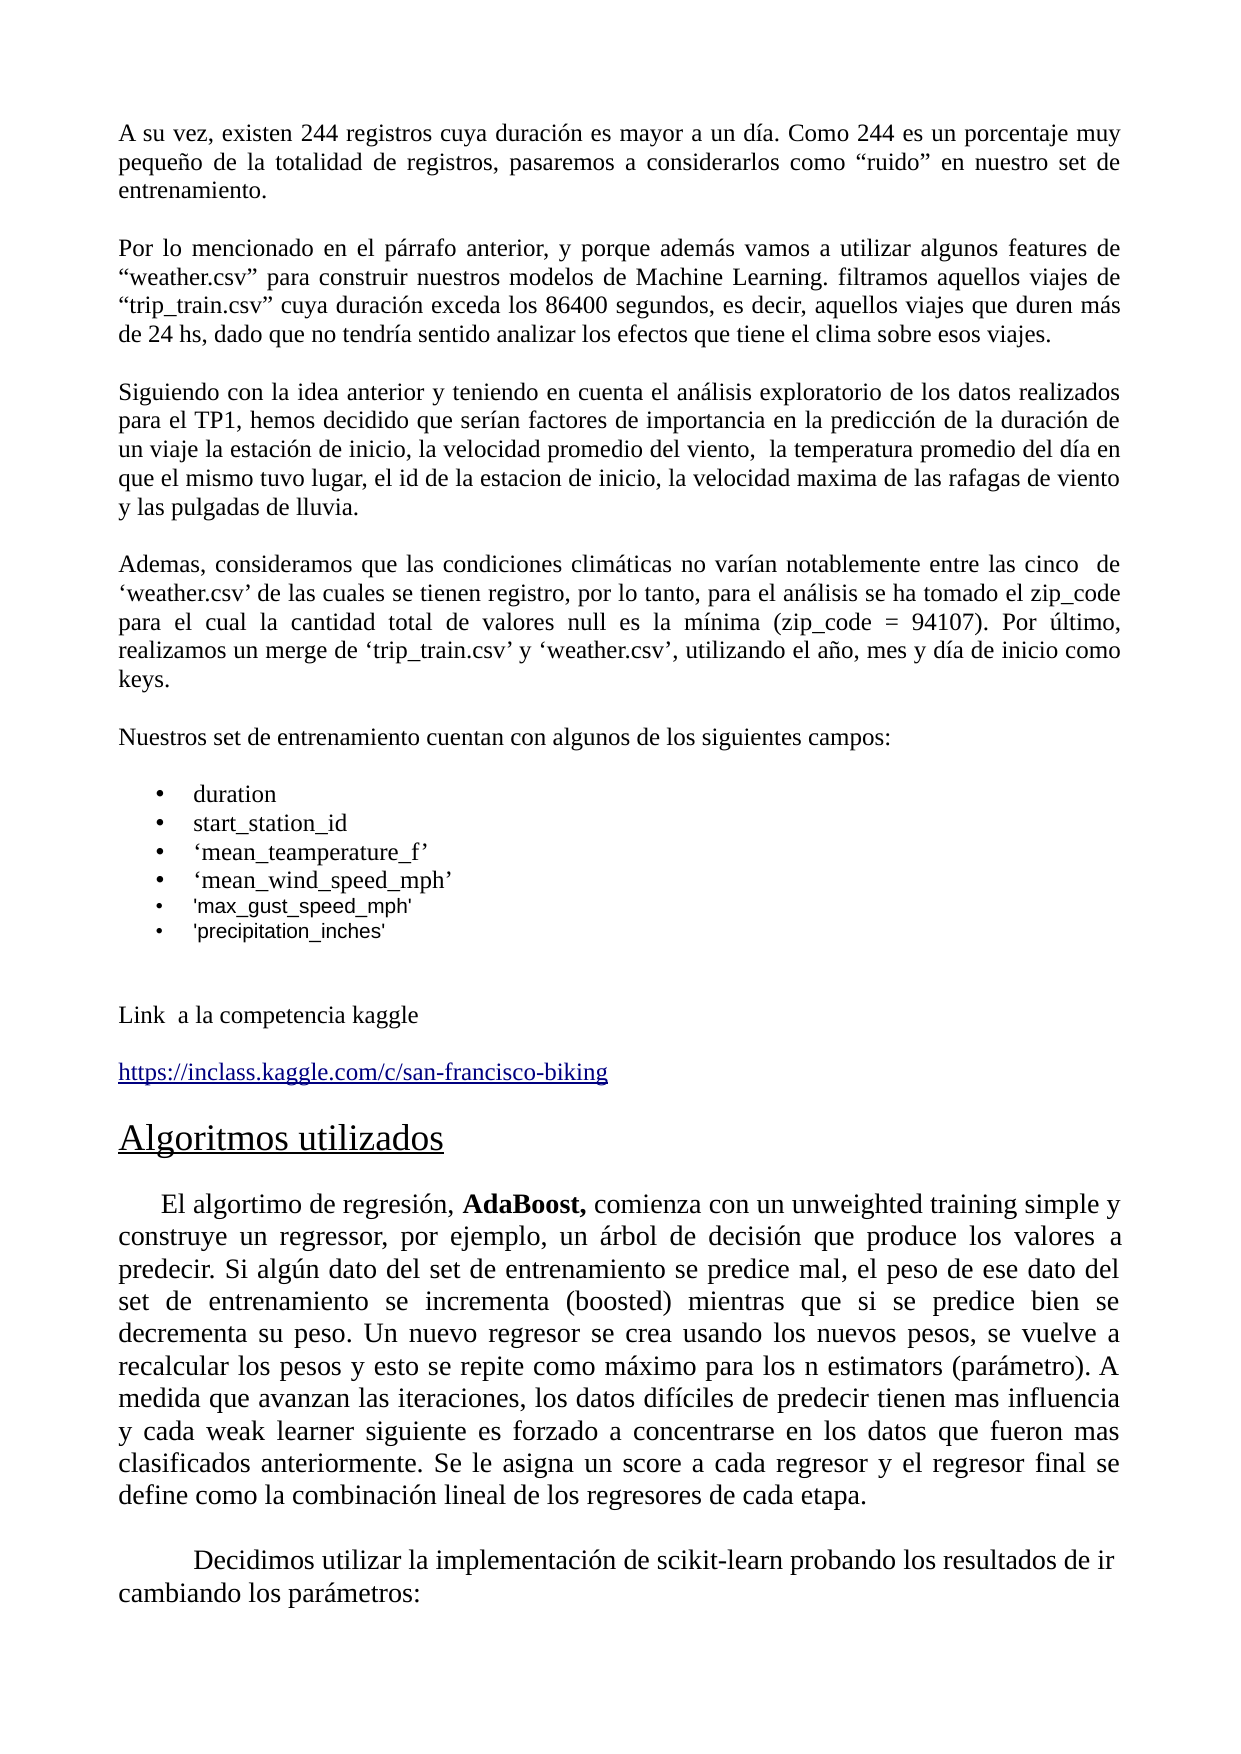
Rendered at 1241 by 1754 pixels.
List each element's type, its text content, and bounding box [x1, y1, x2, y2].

list 'precipitation_inches' [156, 918, 1122, 942]
list start_station_id [156, 808, 1122, 837]
list duration [156, 779, 1122, 808]
text Ademas, consideramos que las condiciones climáticas no varían notablemente entre las cinco de ‘weather.csv’ de las cuales se tienen registro, por lo tanto, para el análisis se ha tomado el zip_code para el cual la cantidad total de valores null es la mínima (zip_code = 94107). Por último, realizamos un merge de ‘trip_train.csv’ y ‘weather.csv’, utilizando el año, mes y día de inicio como keys. [118, 549, 1122, 693]
list ‘mean_teamperature_f’ [156, 837, 1122, 866]
list ‘mean_wind_speed_mph’ [156, 866, 1122, 894]
text Algoritmos utilizados [118, 1115, 1122, 1158]
list 'max_gust_speed_mph' [156, 894, 1122, 918]
text Link a la competencia kaggle [118, 1000, 1122, 1029]
text A su vez, existen 244 registros cuya duración es mayor a un día. Como 244 es un porcentaje muy pequeño de la totalidad de registros, pasaremos a considerarlos como “ruido” en nuestro set de entrenamiento. [118, 118, 1122, 204]
text Siguiendo con la idea anterior y teniendo en cuenta el análisis exploratorio de los datos realizados para el TP1, hemos decidido que serían factores de importancia en la predicción de la duración de un viaje la estación de inicio, la velocidad promedio del viento, la temperatura promedio del día en que el mismo tuvo lugar, el id de la estacion de inicio, la velocidad maxima de las rafagas de viento y las pulgadas de lluvia. [118, 377, 1122, 521]
text https://inclass.kaggle.com/c/san-francisco-biking [118, 1057, 1122, 1086]
text El algortimo de regresión, AdaBoost, comienza con un unweighted training simple y construye un regressor, por ejemplo, un árbol de decisión que produce los valores a predecir. Si algún dato del set de entrenamiento se predice mal, el peso de ese dato del set de entrenamiento se incrementa (boosted) mientras que si se predice bien se decrementa su peso. Un nuevo regresor se crea usando los nuevos pesos, se vuelve a recalcular los pesos y esto se repite como máximo para los n estimators (parámetro). A medida que avanzan las iteraciones, los datos difíciles de predecir tienen mas influencia y cada weak learner siguiente es forzado a concentrarse en los datos que fueron mas clasificados anteriormente. Se le asigna un score a cada regresor y el regresor final se define como la combinación lineal de los regresores de cada etapa. [118, 1187, 1122, 1511]
text Nuestros set de entrenamiento cuentan con algunos de los siguientes campos: [118, 722, 1122, 751]
text Decidimos utilizar la implementación de scikit-learn probando los resultados de ir cambiando los parámetros: [118, 1543, 1122, 1608]
text Por lo mencionado en el párrafo anterior, y porque además vamos a utilizar algunos features de “weather.csv” para construir nuestros modelos de Machine Learning. filtramos aquellos viajes de “trip_train.csv” cuya duración exceda los 86400 segundos, es decir, aquellos viajes que duren más de 24 hs, dado que no tendría sentido analizar los efectos que tiene el clima sobre esos viajes. [118, 233, 1122, 348]
